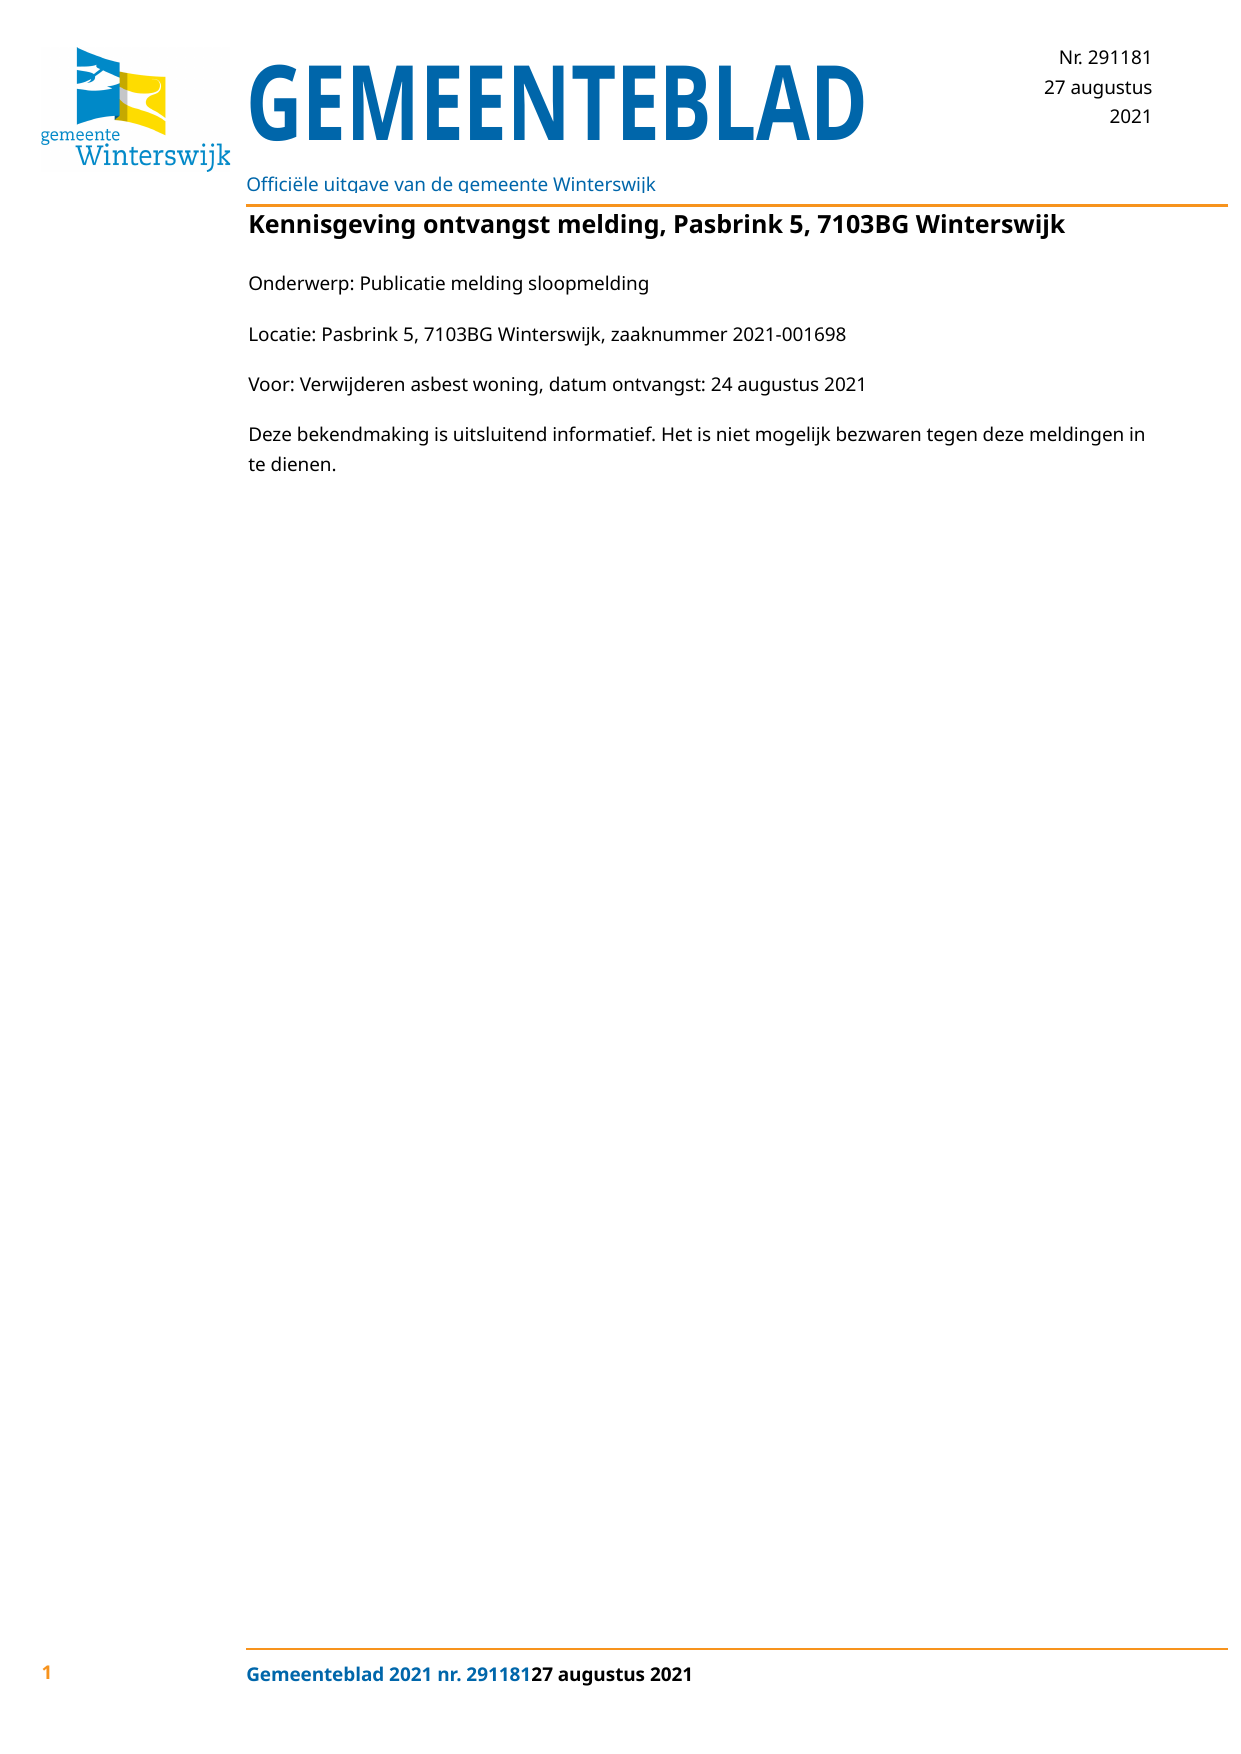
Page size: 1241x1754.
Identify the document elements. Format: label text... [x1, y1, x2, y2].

text Deze bekendmaking is uitsluitend informatief. Het is niet mogelijk bezwaren tegen deze meldingen in te dienen. [248, 422, 1152, 477]
text Onderwerp: Publicatie melding sloopmelding [248, 270, 1152, 296]
picture [41, 47, 231, 172]
text Locatie: Pasbrink 5, 7103BG Winterswijk, zaaknummer 2021-001698 [248, 321, 1152, 346]
picture [225, 153, 231, 162]
text Kennisgeving ontvangst melding, Pasbrink 5, 7103BG Winterswijk [248, 207, 1152, 241]
text Voor: Verwijderen asbest woning, datum ontvangst: 24 augustus 2021 [248, 371, 1152, 397]
